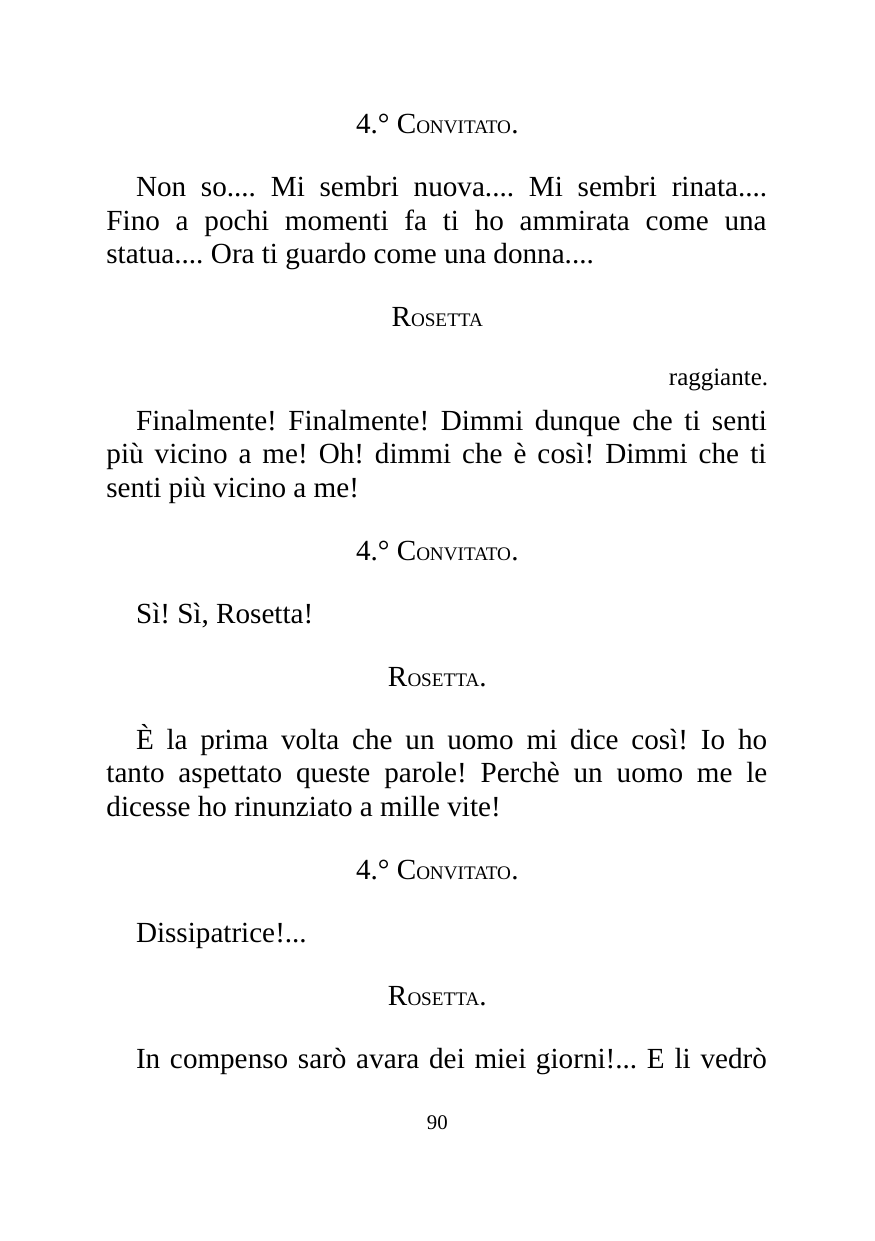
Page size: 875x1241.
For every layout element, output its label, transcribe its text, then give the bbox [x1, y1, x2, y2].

text Non so.... Mi sembri nuova.... Mi sembri rinata.... Fino a pochi momenti fa ti ho ammirata come una statua.... Ora ti guardo come una donna.... [106, 169, 768, 270]
text 4.° Convitato. [106, 533, 768, 567]
text Sì! Sì, Rosetta! [106, 596, 768, 629]
text Rosetta [106, 299, 768, 333]
text Rosetta. [106, 978, 768, 1012]
text raggiante. [431, 362, 768, 391]
text In compenso sarò avara dei miei giorni!... E li vedrò [106, 1041, 768, 1075]
text 4.° Convitato. [106, 852, 768, 886]
text Finalmente! Finalmente! Dimmi dunque che ti senti più vicino a me! Oh! dimmi che è così! Dimmi che ti senti più vicino a me! [106, 403, 768, 503]
text Rosetta. [106, 659, 768, 693]
text Dissipatrice!... [106, 915, 768, 949]
text 4.° Convitato. [106, 106, 768, 140]
text È la prima volta che un uomo mi dice così! Io ho tanto aspettato queste parole! Perchè un uomo me le dicesse ho rinunziato a mille vite! [106, 722, 768, 823]
